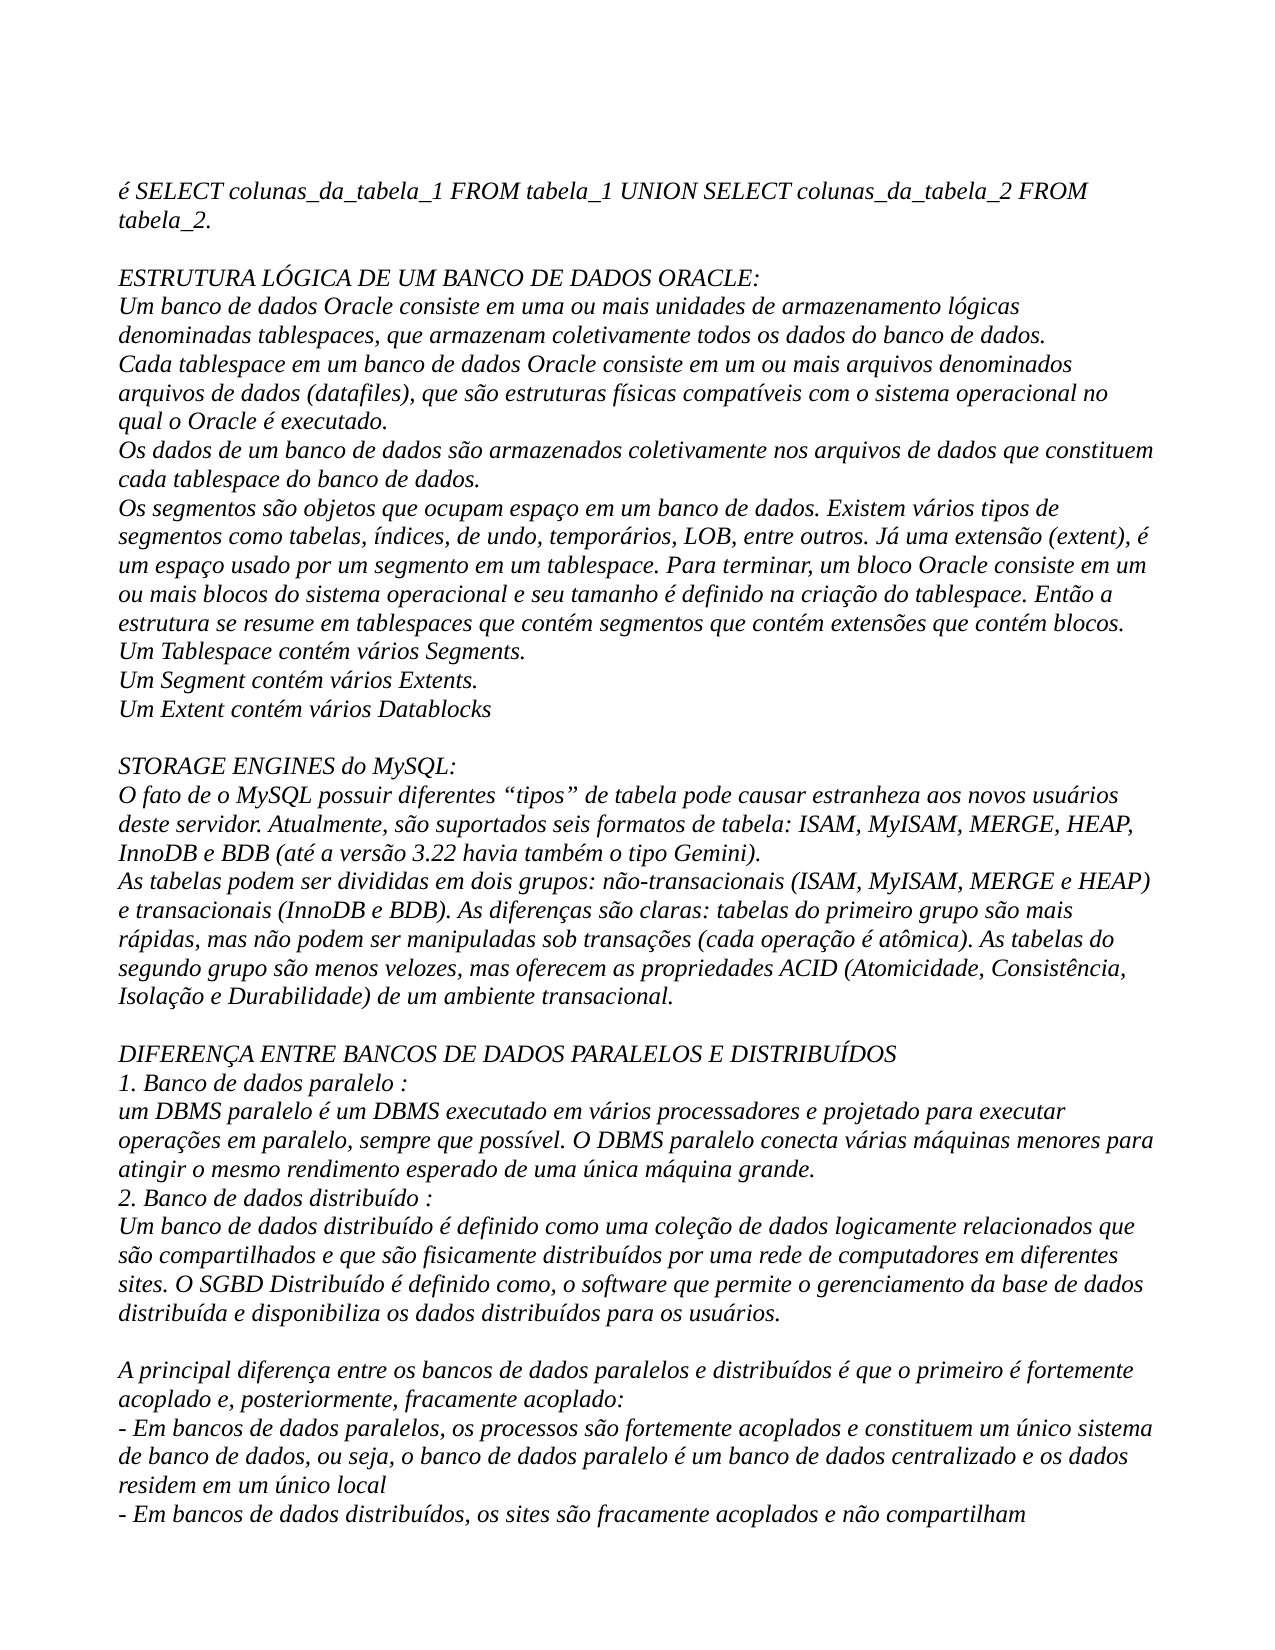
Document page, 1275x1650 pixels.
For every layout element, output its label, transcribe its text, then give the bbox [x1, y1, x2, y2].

text é SELECT colunas_da_tabela_1 FROM tabela_1 UNION SELECT colunas_da_tabela_2 FROM tabela_2. ESTRUTURA LÓGICA DE UM BANCO DE DADOS ORACLE: Um banco de dados Oracle consiste em uma ou mais unidades de armazenamento lógicas denominadas tablespaces, que armazenam coletivamente todos os dados do banco de dados. Cada tablespace em um banco de dados Oracle consiste em um ou mais arquivos denominados arquivos de dados (datafiles), que são estruturas físicas compatíveis com o sistema operacional no qual o Oracle é executado. Os dados de um banco de dados são armazenados coletivamente nos arquivos de dados que constituem cada tablespace do banco de dados. Os segmentos são objetos que ocupam espaço em um banco de dados. Existem vários tipos de segmentos como tabelas, índices, de undo, temporários, LOB, entre outros. Já uma extensão (extent), é um espaço usado por um segmento em um tablespace. Para terminar, um bloco Oracle consiste em um ou mais blocos do sistema operacional e seu tamanho é definido na criação do tablespace. Então a estrutura se resume em tablespaces que contém segmentos que contém extensões que contém blocos. Um Tablespace contém vários Segments. Um Segment contém vários Extents. Um Extent contém vários Datablocks STORAGE ENGINES do MySQL: O fato de o MySQL possuir diferentes “tipos” de tabela pode causar estranheza aos novos usuários deste servidor. Atualmente, são suportados seis formatos de tabela: ISAM, MyISAM, MERGE, HEAP, InnoDB e BDB (até a versão 3.22 havia também o tipo Gemini). As tabelas podem ser divididas em dois grupos: não-transacionais (ISAM, MyISAM, MERGE e HEAP) e transacionais (InnoDB e BDB). As diferenças são claras: tabelas do primeiro grupo são mais rápidas, mas não podem ser manipuladas sob transações (cada operação é atômica). As tabelas do segundo grupo são menos velozes, mas oferecem as propriedades ACID (Atomicidade, Consistência, Isolação e Durabilidade) de um ambiente transacional. DIFERENÇA ENTRE BANCOS DE DADOS PARALELOS E DISTRIBUÍDOS 1. Banco de dados paralelo : um DBMS paralelo é um DBMS executado em vários processadores e projetado para executar operações em paralelo, sempre que possível. O DBMS paralelo conecta várias máquinas menores para atingir o mesmo rendimento esperado de uma única máquina grande. 2. Banco de dados distribuído : Um banco de dados distribuído é definido como uma coleção de dados logicamente relacionados que são compartilhados e que são fisicamente distribuídos por uma rede de computadores em diferentes sites. O SGBD Distribuído é definido como, o software que permite o gerenciamento da base de dados distribuída e disponibiliza os dados distribuídos para os usuários. A principal diferença entre os bancos de dados paralelos e distribuídos é que o primeiro é fortemente acoplado e, posteriormente, fracamente acoplado: - Em bancos de dados paralelos, os processos são fortemente acoplados e constituem um único sistema de banco de dados, ou seja, o banco de dados paralelo é um banco de dados centralizado e os dados residem em um único local - Em bancos de dados distribuídos, os sites são fracamente acoplados e não compartilham [118, 176, 1157, 1528]
